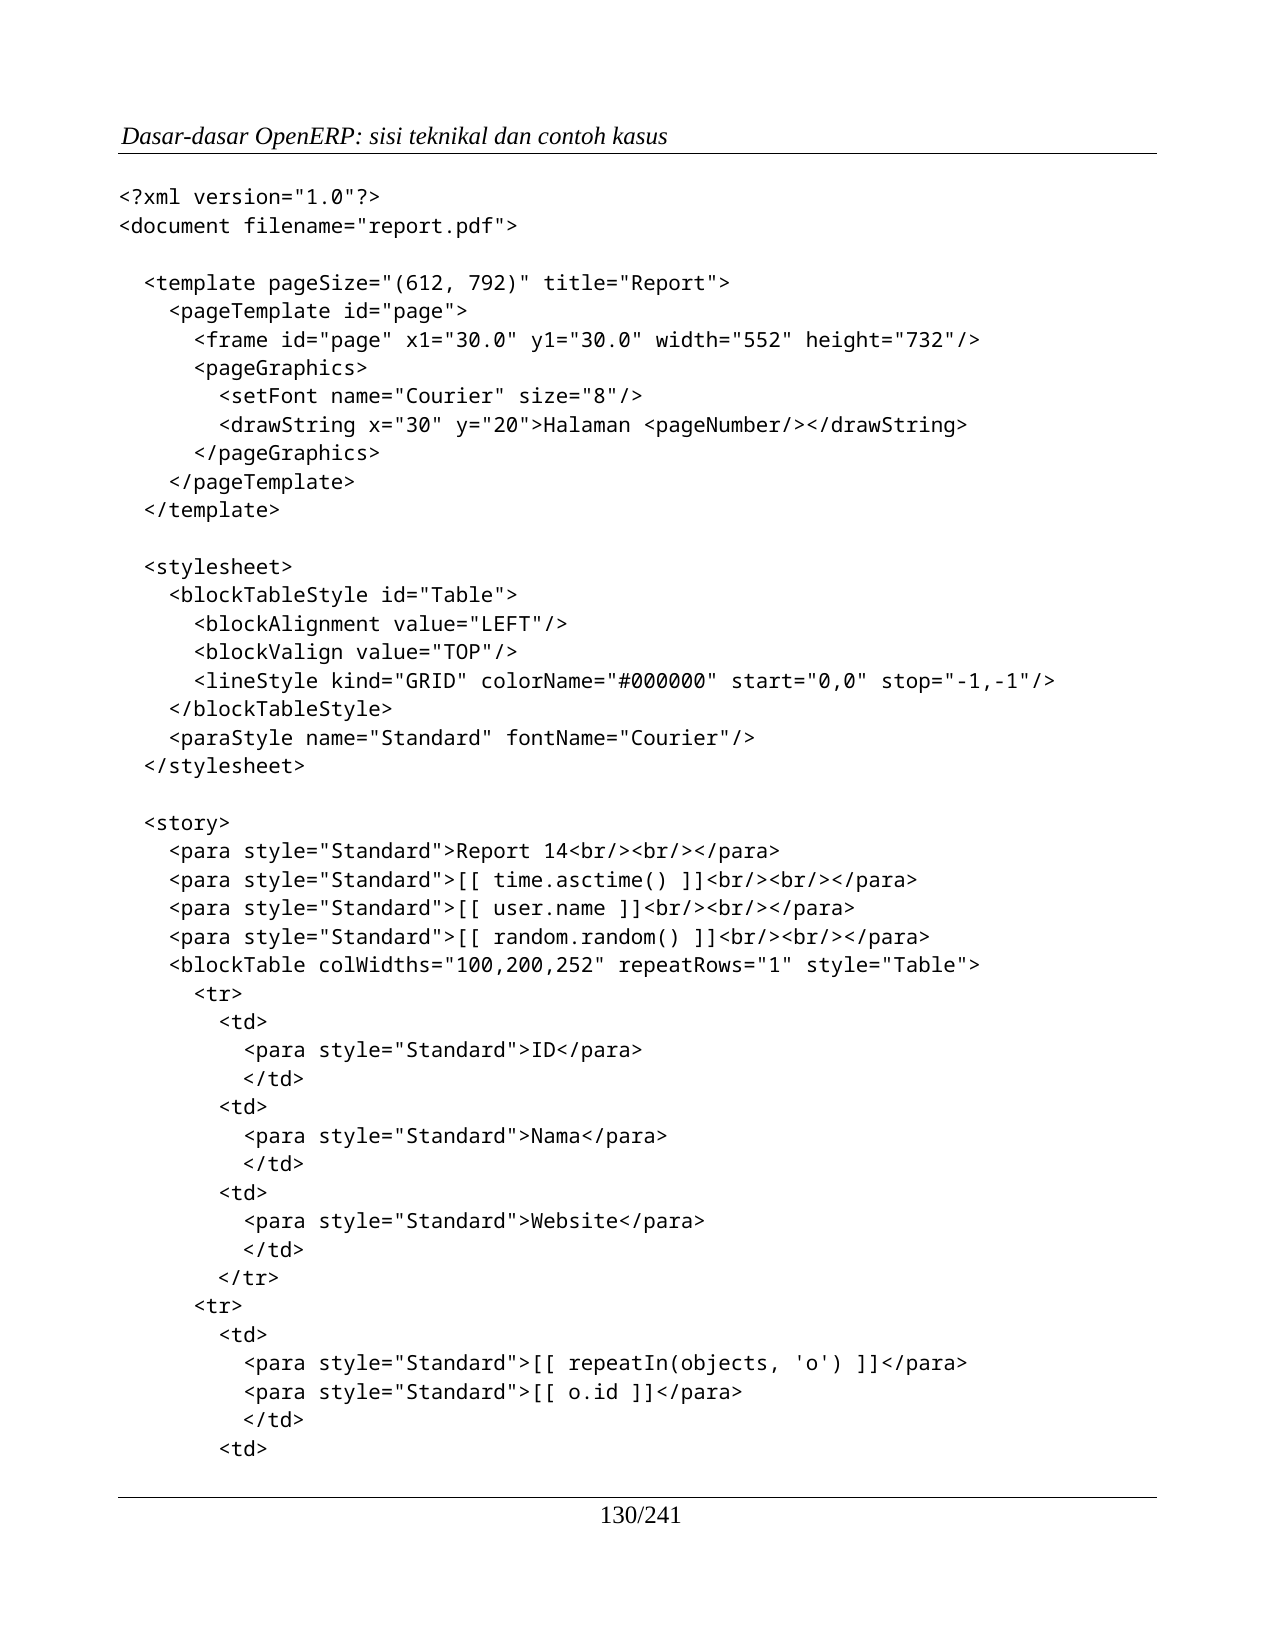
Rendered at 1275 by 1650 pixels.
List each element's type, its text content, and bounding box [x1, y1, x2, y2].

text <frame id="page" x1="30.0" y1="30.0" width="552" height="732"/> [118, 325, 1157, 353]
text <td> [118, 1092, 1157, 1121]
text <?xml version="1.0"?> [118, 182, 1157, 211]
text <para style="Standard">[[ user.name ]]<br/><br/></para> [118, 893, 1157, 922]
text </td> [118, 1064, 1157, 1092]
text <para style="Standard">[[ time.asctime() ]]<br/><br/></para> [118, 865, 1157, 893]
text <blockTable colWidths="100,200,252" repeatRows="1" style="Table"> [118, 950, 1157, 979]
text <drawString x="30" y="20">Halaman <pageNumber/></drawString> [118, 410, 1157, 438]
text <paraStyle name="Standard" fontName="Courier"/> [118, 723, 1157, 751]
text </pageGraphics> [118, 438, 1157, 467]
text <td> [118, 1434, 1157, 1462]
text <blockAlignment value="LEFT"/> [118, 609, 1157, 637]
text <para style="Standard">Nama</para> [118, 1121, 1157, 1149]
text </stylesheet> [118, 751, 1157, 780]
text </template> [118, 495, 1157, 524]
text <para style="Standard">ID</para> [118, 1036, 1157, 1064]
text <pageGraphics> [118, 353, 1157, 382]
text <tr> [118, 1292, 1157, 1320]
text <stylesheet> [118, 552, 1157, 581]
text <story> [118, 808, 1157, 837]
text </tr> [118, 1263, 1157, 1292]
text </td> [118, 1149, 1157, 1178]
text </td> [118, 1405, 1157, 1434]
text <para style="Standard">[[ repeatIn(objects, 'o') ]]</para> [118, 1348, 1157, 1377]
text <pageTemplate id="page"> [118, 296, 1157, 325]
text <tr> [118, 979, 1157, 1007]
text <para style="Standard">[[ o.id ]]</para> [118, 1377, 1157, 1405]
text <td> [118, 1178, 1157, 1206]
text </td> [118, 1235, 1157, 1263]
text <template pageSize="(612, 792)" title="Report"> [118, 268, 1157, 296]
text </blockTableStyle> [118, 694, 1157, 723]
text <setFont name="Courier" size="8"/> [118, 382, 1157, 410]
text <para style="Standard">[[ random.random() ]]<br/><br/></para> [118, 922, 1157, 950]
text <document filename="report.pdf"> [118, 211, 1157, 239]
text <para style="Standard">Website</para> [118, 1206, 1157, 1235]
text </pageTemplate> [118, 467, 1157, 495]
text <para style="Standard">Report 14<br/><br/></para> [118, 837, 1157, 865]
text <blockTableStyle id="Table"> [118, 581, 1157, 609]
text <blockValign value="TOP"/> [118, 637, 1157, 666]
text <lineStyle kind="GRID" colorName="#000000" start="0,0" stop="-1,-1"/> [118, 666, 1157, 694]
text <td> [118, 1320, 1157, 1348]
text <td> [118, 1007, 1157, 1036]
